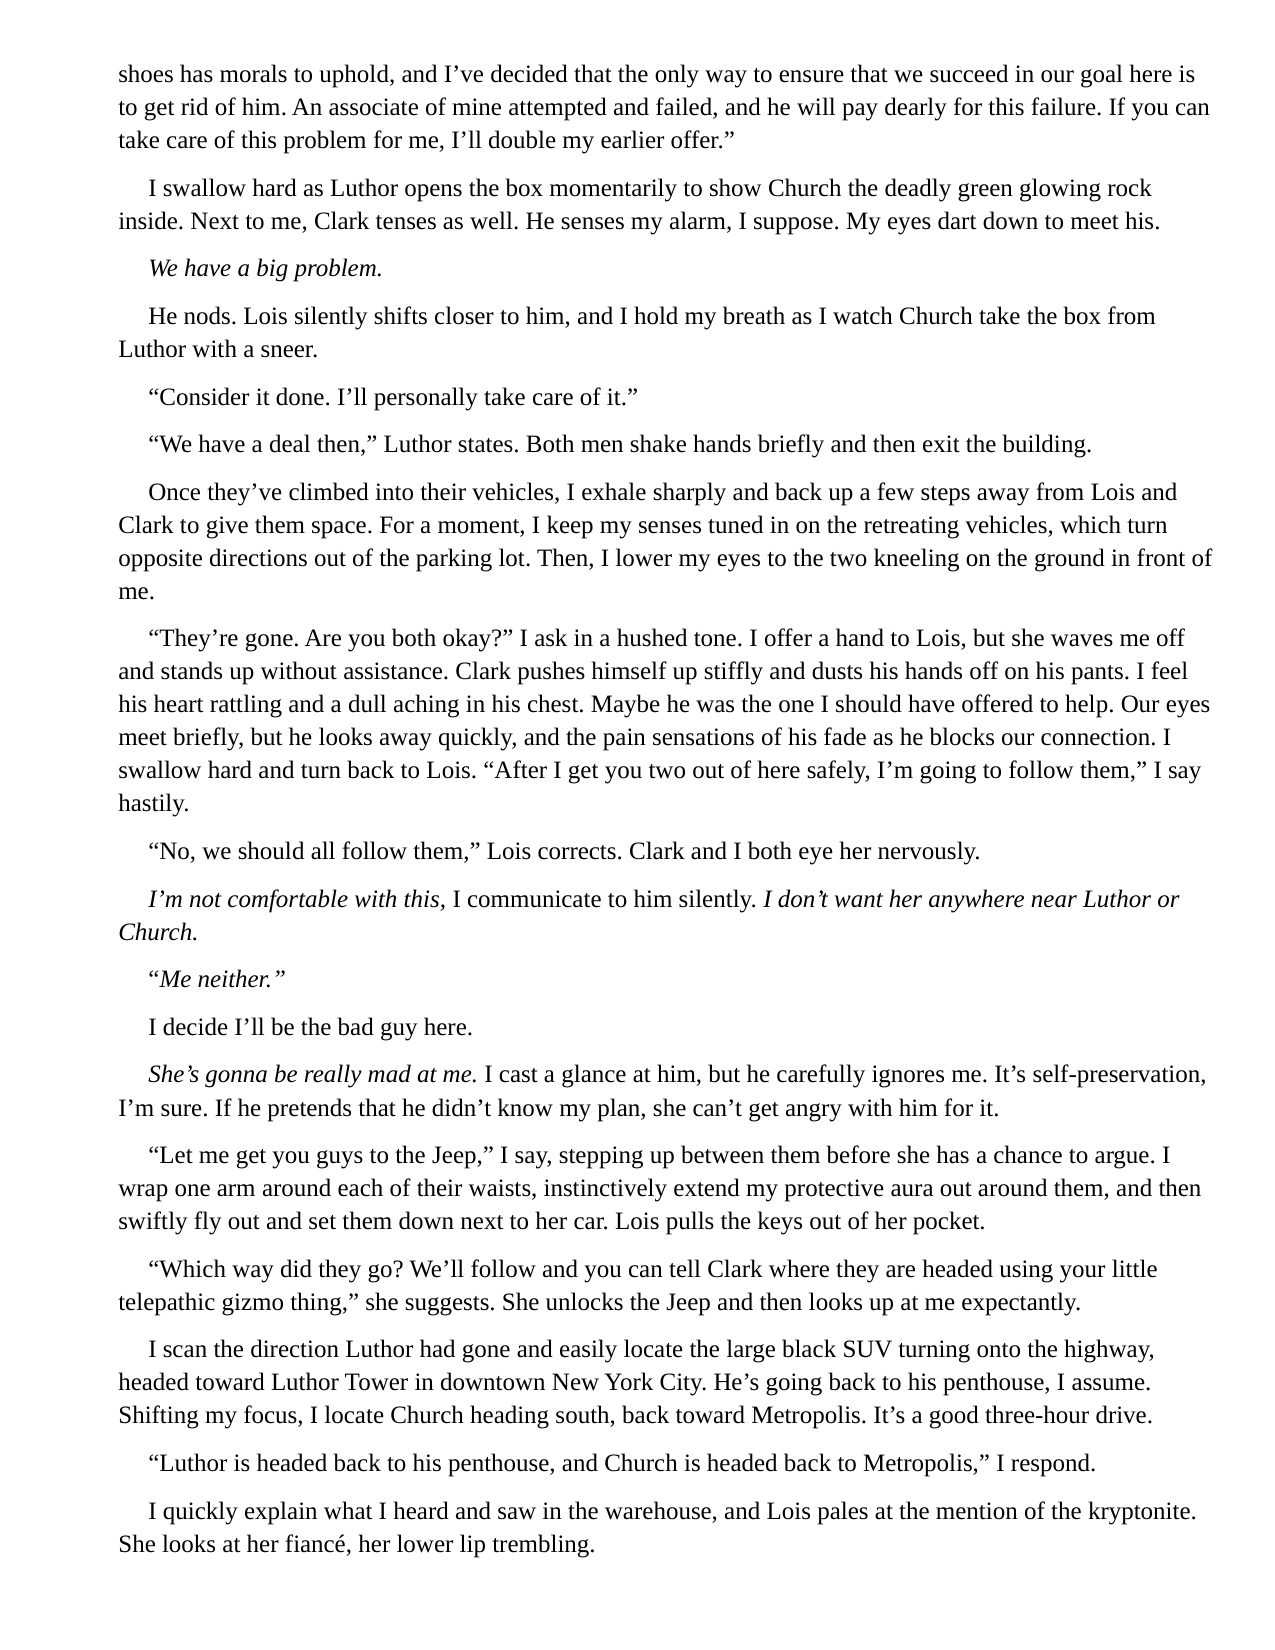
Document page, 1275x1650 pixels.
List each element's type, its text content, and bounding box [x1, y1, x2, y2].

text He nods. Lois silently shifts closer to him, and I hold my breath as I watch Church take the box from Luthor with a sneer. [118, 301, 1216, 363]
text shoes has morals to uphold, and I’ve decided that the only way to ensure that we succeed in our goal here is to get rid of him. An associate of mine attempted and failed, and he will pay dearly for this failure. If you can take care of this problem for me, I’ll double my earlier offer.” [118, 59, 1216, 154]
text “Luthor is headed back to his penthouse, and Church is headed back to Metropolis,” I respond. [118, 1448, 1216, 1477]
text I swallow hard as Luthor opens the box momentarily to show Church the deadly green glowing rock inside. Next to me, Clark tenses as well. He senses my alarm, I suppose. My eyes dart down to meet his. [118, 173, 1216, 234]
text I scan the direction Luthor had gone and easily locate the large black SUV turning onto the highway, headed toward Luthor Tower in downtown New York City. He’s going back to his penthouse, I assume. Shifting my focus, I locate Church heading south, back toward Metropolis. It’s a good three-hour drive. [118, 1334, 1216, 1429]
text I decide I’ll be the bad guy here. [118, 1012, 1216, 1041]
text “We have a deal then,” Luthor states. Both men shake hands briefly and then exit the building. [118, 429, 1216, 458]
text “They’re gone. Are you both okay?” I ask in a hushed tone. I offer a hand to Lois, but she waves me off and stands up without assistance. Clark pushes himself up stiffly and dusts his hands off on his pants. I feel his heart rattling and a dull aching in his chest. Maybe he was the one I should have offered to help. Our eyes meet briefly, but he looks away quickly, and the pain sensations of his fade as he blocks our connection. I swallow hard and turn back to Lois. “After I get you two out of here safely, I’m going to follow them,” I say hastily. [118, 623, 1216, 817]
text “Which way did they go? We’ll follow and you can tell Clark where they are headed using your little telepathic gizmo thing,” she suggests. She unlocks the Jeep and then looks up at me expectantly. [118, 1254, 1216, 1316]
text She’s gonna be really mad at me. I cast a glance at him, but he carefully ignores me. It’s self-preservation, I’m sure. If he pretends that he didn’t know my plan, she can’t get angry with him for it. [118, 1059, 1216, 1121]
text “Me neither.” [118, 964, 1216, 993]
text “No, we should all follow them,” Lois corrects. Clark and I both eye her nervously. [118, 836, 1216, 865]
text We have a big problem. [118, 253, 1216, 282]
text Once they’ve climbed into their vehicles, I exhale sharply and back up a few steps away from Lois and Clark to give them space. For a moment, I keep my senses tuned in on the retreating vehicles, which turn opposite directions out of the parking lot. Then, I lower my eyes to the two kneeling on the ground in front of me. [118, 477, 1216, 604]
text “Let me get you guys to the Jeep,” I say, stepping up between them before she has a chance to argue. I wrap one arm around each of their waists, instinctively extend my protective aura out around them, and then swiftly fly out and set them down next to her car. Lois pulls the keys out of her pocket. [118, 1140, 1216, 1235]
text I quickly explain what I heard and saw in the warehouse, and Lois pales at the mention of the kryptonite. She looks at her fiancé, her lower lip trembling. [118, 1496, 1216, 1557]
text I’m not comfortable with this, I communicate to him silently. I don’t want her anywhere near Luthor or Church. [118, 884, 1216, 946]
text “Consider it done. I’ll personally take care of it.” [118, 382, 1216, 410]
